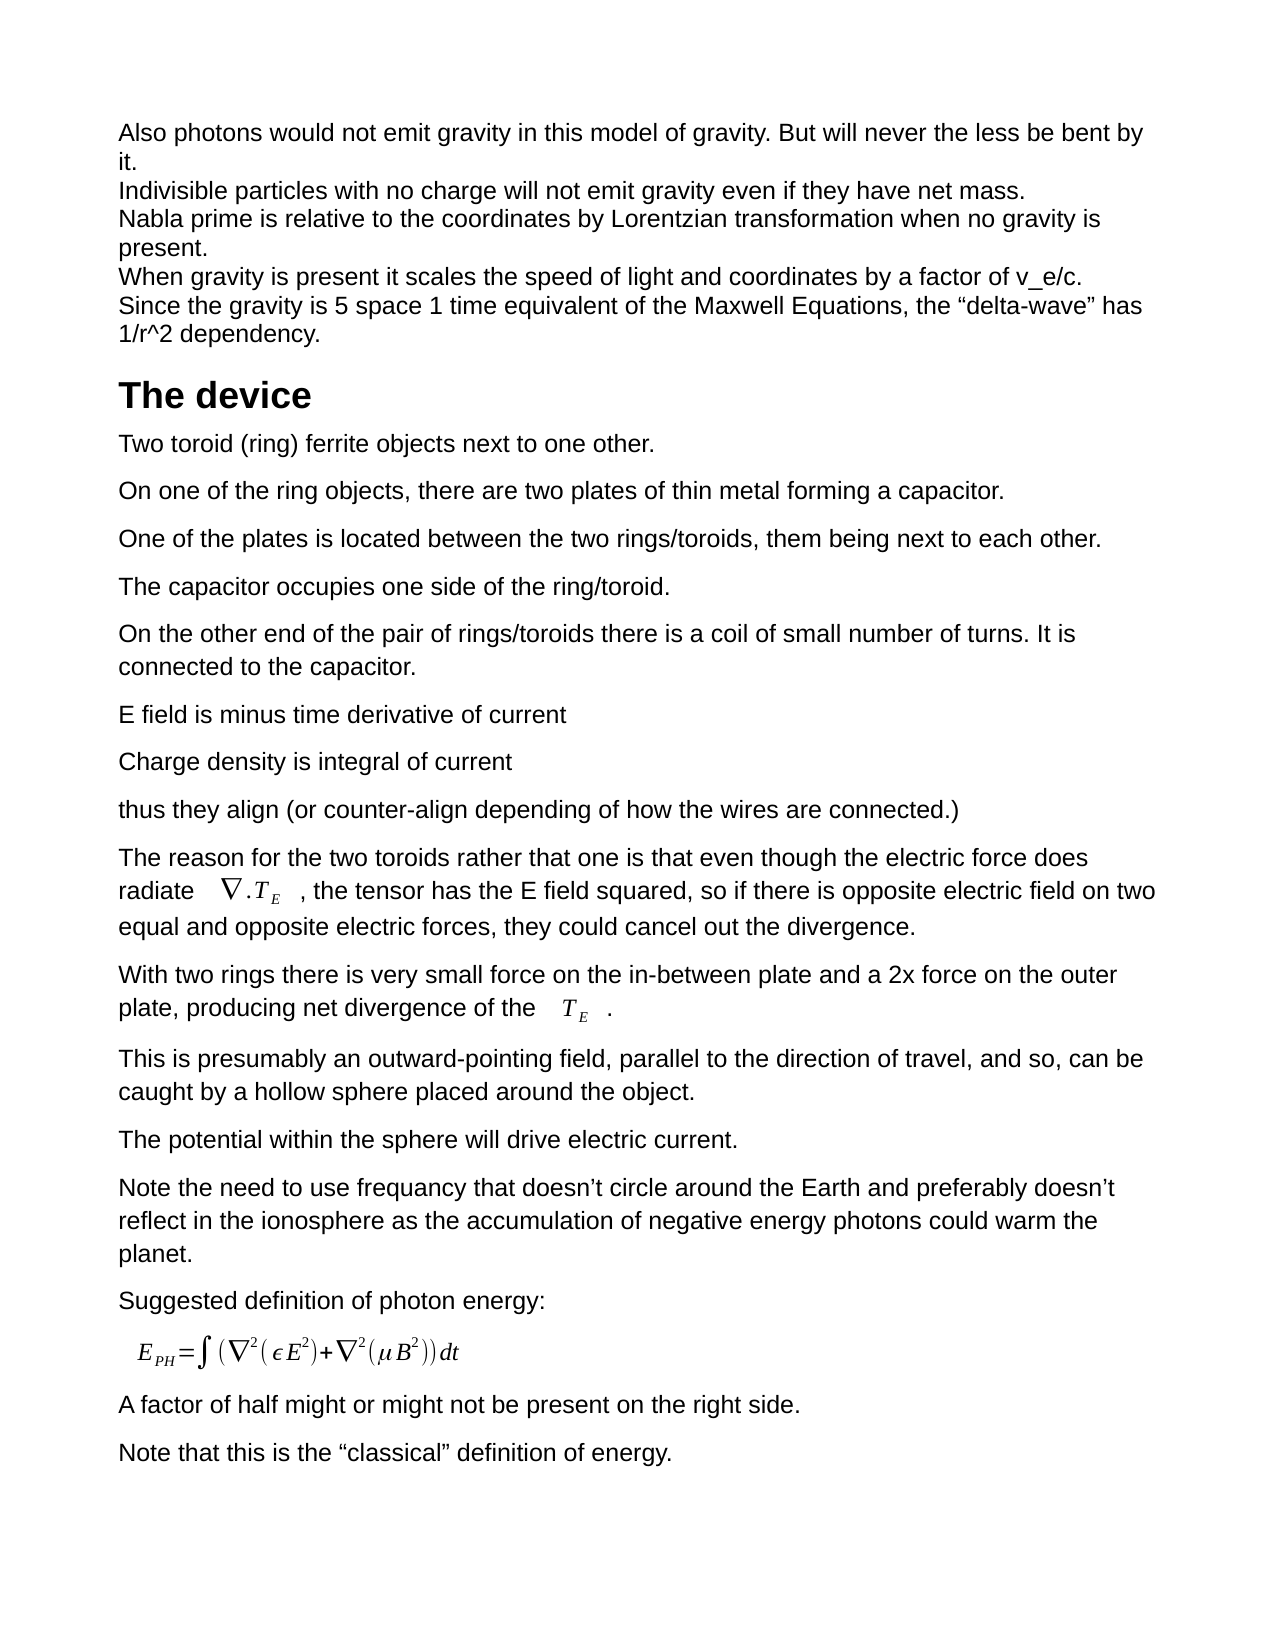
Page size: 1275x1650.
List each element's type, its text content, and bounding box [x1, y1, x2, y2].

text E field is minus time derivative of current [118, 700, 1157, 728]
text Nabla prime is relative to the coordinates by Lorentzian transformation when no gravity is present. [118, 204, 1157, 262]
text The reason for the two toroids rather that one is that even though the electric force does radiate , the tensor has the E field squared, so if there is opposite electric field on two equal and opposite electric forces, they could cancel out the divergence. [118, 843, 1157, 941]
subtitle The device [118, 373, 1157, 416]
text Suggested definition of photon energy: [118, 1286, 1157, 1315]
text Note the need to use frequancy that doesn’t circle around the Earth and preferably doesn’t reflect in the ionosphere as the accumulation of negative energy photons could warm the planet. [118, 1173, 1157, 1267]
text This is presumably an outward-pointing field, parallel to the direction of travel, and so, can be caught by a hollow sphere placed around the object. [118, 1044, 1157, 1106]
text Also photons would not emit gravity in this model of gravity. But will never the less be bent by it. [118, 118, 1157, 176]
text With two rings there is very small force on the in-between plate and a 2x force on the outer plate, producing net divergence of the . [118, 960, 1157, 1026]
text A factor of half might or might not be present on the right side. [118, 1390, 1157, 1419]
text thus they align (or counter-align depending of how the wires are connected.) [118, 795, 1157, 824]
text When gravity is present it scales the speed of light and coordinates by a factor of v_e/c. [118, 262, 1157, 291]
text Charge density is integral of current [118, 747, 1157, 776]
text On one of the ring objects, there are two plates of thin metal forming a capacitor. [118, 476, 1157, 505]
text The capacitor occupies one side of the ring/toroid. [118, 572, 1157, 600]
text Note that this is the “classical” definition of energy. [118, 1438, 1157, 1467]
text Two toroid (ring) ferrite objects next to one other. [118, 429, 1157, 457]
text One of the plates is located between the two rings/toroids, them being next to each other. [118, 524, 1157, 553]
text The potential within the sphere will drive electric current. [118, 1125, 1157, 1154]
text On the other end of the pair of rings/toroids there is a coil of small number of turns. It is connected to the capacitor. [118, 619, 1157, 681]
text Indivisible particles with no charge will not emit gravity even if they have net mass. [118, 176, 1157, 204]
text Since the gravity is 5 space 1 time equivalent of the Maxwell Equations, the “delta-wave” has 1/r^2 dependency. [118, 291, 1157, 348]
